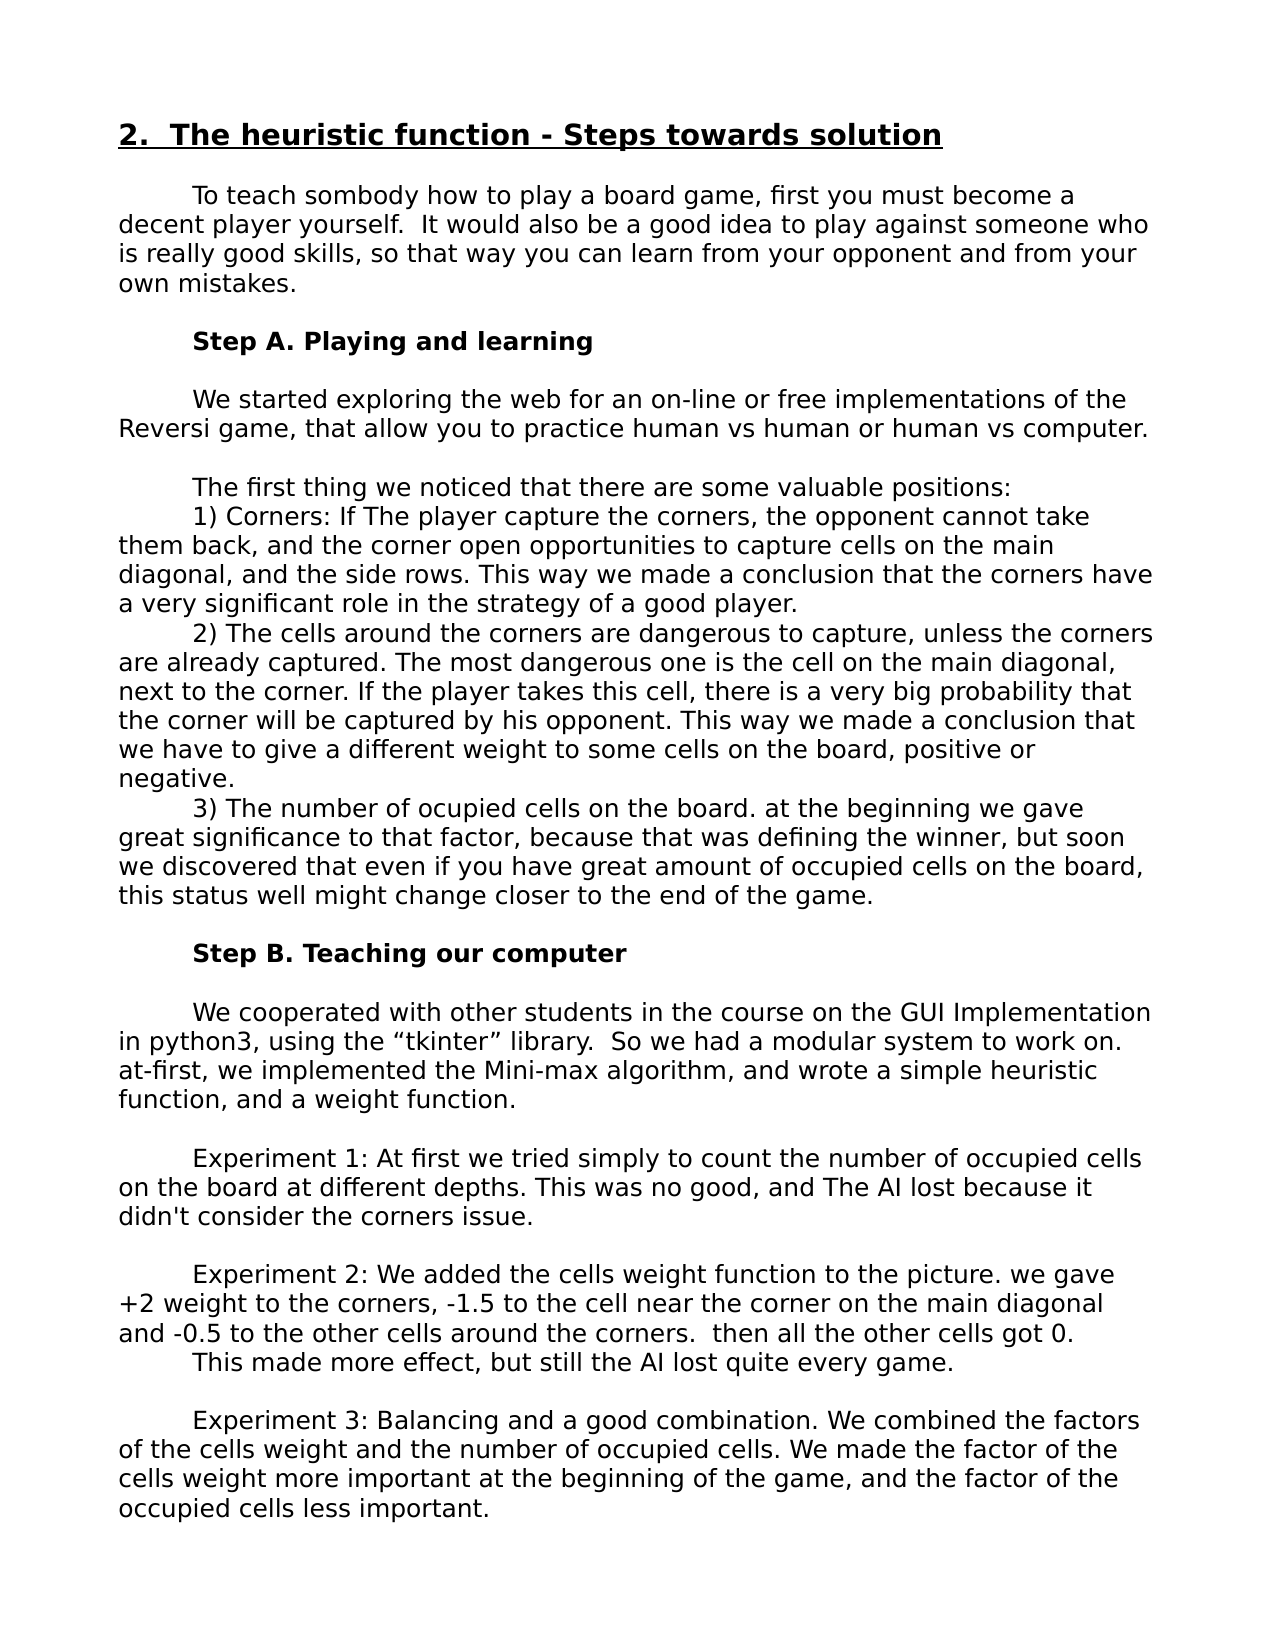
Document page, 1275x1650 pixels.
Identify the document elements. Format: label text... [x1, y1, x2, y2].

text Experiment 3: Balancing and a good combination. We combined the factors of the cells weight and the number of occupied cells. We made the factor of the cells weight more important at the beginning of the game, and the factor of the occupied cells less important. [118, 1406, 1157, 1523]
text 3) The number of ocupied cells on the board. at the beginning we gave great significance to that factor, because that was defining the winner, but soon we discovered that even if you have great amount of occupied cells on the board, this status well might change closer to the end of the game. [118, 794, 1157, 910]
text 2) The cells around the corners are dangerous to capture, unless the corners are already captured. The most dangerous one is the cell on the main diagonal, next to the corner. If the player takes this cell, there is a very big probability that the corner will be captured by his opponent. This way we made a conclusion that we have to give a different weight to some cells on the board, positive or negative. [118, 619, 1157, 794]
text The first thing we noticed that there are some valuable positions: [118, 473, 1157, 502]
text Step A. Playing and learning [118, 327, 1157, 356]
text We cooperated with other students in the course on the GUI Implementation in python3, using the “tkinter” library. So we had a modular system to work on. at-first, we implemented the Mini-max algorithm, and wrote a simple heuristic function, and a weight function. [118, 998, 1157, 1114]
text Experiment 2: We added the cells weight function to the picture. we gave +2 weight to the corners, -1.5 to the cell near the corner on the main diagonal and -0.5 to the other cells around the corners. then all the other cells got 0. [118, 1260, 1157, 1348]
text 1) Corners: If The player capture the corners, the opponent cannot take them back, and the corner open opportunities to capture cells on the main diagonal, and the side rows. This way we made a conclusion that the corners have a very significant role in the strategy of a good player. [118, 502, 1157, 619]
text This made more effect, but still the AI lost quite every game. [118, 1348, 1157, 1377]
text Experiment 1: At first we tried simply to count the number of occupied cells on the board at different depths. This was no good, and The AI lost because it didn't consider the corners issue. [118, 1144, 1157, 1231]
text Step B. Teaching our computer [118, 939, 1157, 969]
text 2. The heuristic function - Steps towards solution [118, 118, 1157, 152]
text We started exploring the web for an on-line or free implementations of the Reversi game, that allow you to practice human vs human or human vs computer. [118, 385, 1157, 444]
text To teach sombody how to play a board game, first you must become a decent player yourself. It would also be a good idea to play against someone who is really good skills, so that way you can learn from your opponent and from your own mistakes. [118, 181, 1157, 298]
